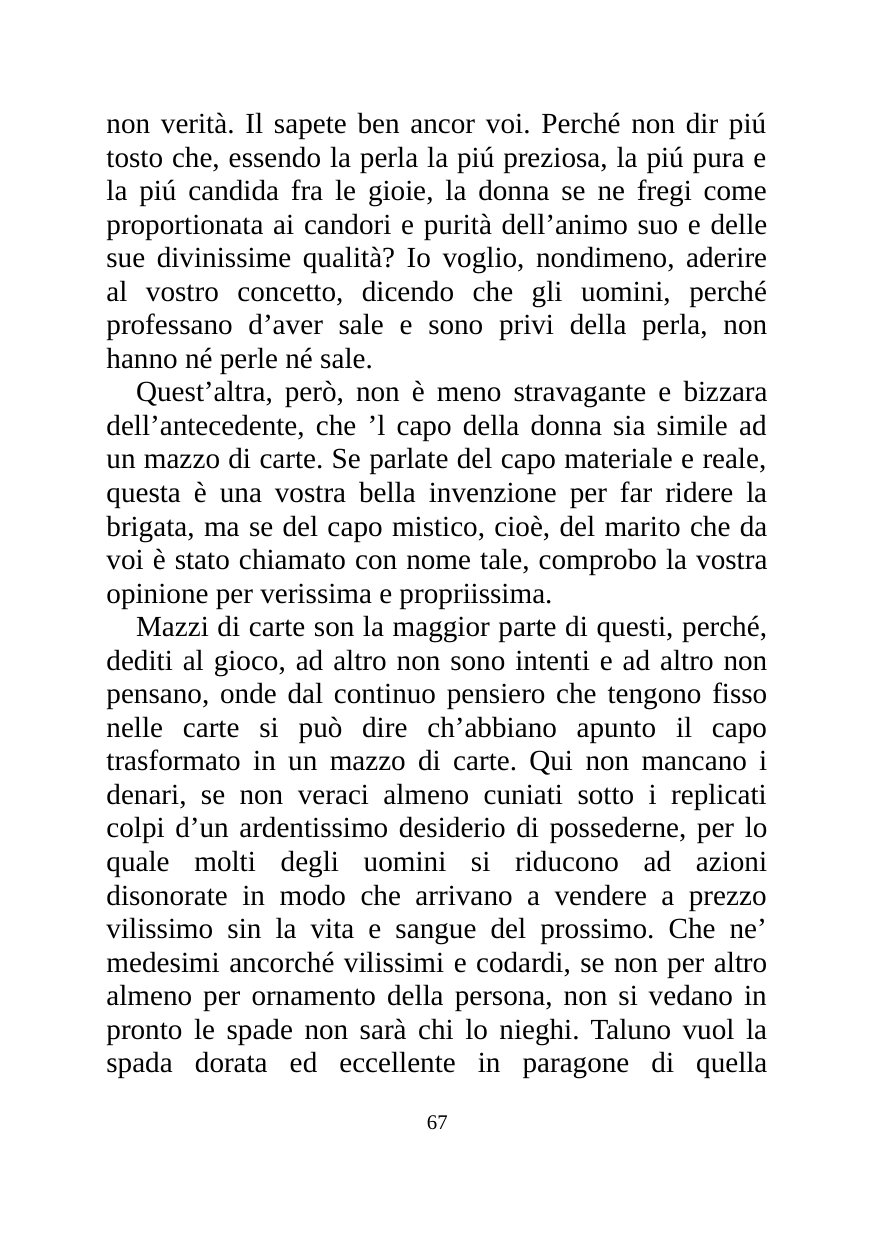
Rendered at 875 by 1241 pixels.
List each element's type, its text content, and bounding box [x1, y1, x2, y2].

text Mazzi di carte son la maggior parte di questi, perché, dediti al gioco, ad altro non sono intenti e ad altro non pensano, onde dal continuo pensiero che tengono fisso nelle carte si può dire ch’abbiano apunto il capo trasformato in un mazzo di carte. Qui non mancano i denari, se non veraci almeno cuniati sotto i replicati colpi d’un ardentissimo desiderio di possederne, per lo quale molti degli uomini si riducono ad azioni disonorate in modo che arrivano a vendere a prezzo vilissimo sin la vita e sangue del prossimo. Che ne’ medesimi ancorché vilissimi e codardi, se non per altro almeno per ornamento della persona, non si vedano in pronto le spade non sarà chi lo nieghi. Taluno vuol la spada dorata ed eccellente in paragone di quella [106, 609, 768, 1079]
text Quest’altra, però, non è meno stravagante e bizzara dell’antecedente, che ’l capo della donna sia simile ad un mazzo di carte. Se parlate del capo materiale e reale, questa è una vostra bella invenzione per far ridere la brigata, ma se del capo mistico, cioè, del marito che da voi è stato chiamato con nome tale, comprobo la vostra opinione per verissima e propriissima. [106, 374, 768, 609]
text non verità. Il sapete ben ancor voi. Perché non dir piú tosto che, essendo la perla la piú preziosa, la piú pura e la piú candida fra le gioie, la donna se ne fregi come proportionata ai candori e purità dell’animo suo e delle sue divinissime qualità? Io voglio, nondimeno, aderire al vostro concetto, dicendo che gli uomini, perché professano d’aver sale e sono privi della perla, non hanno né perle né sale. [106, 106, 768, 374]
